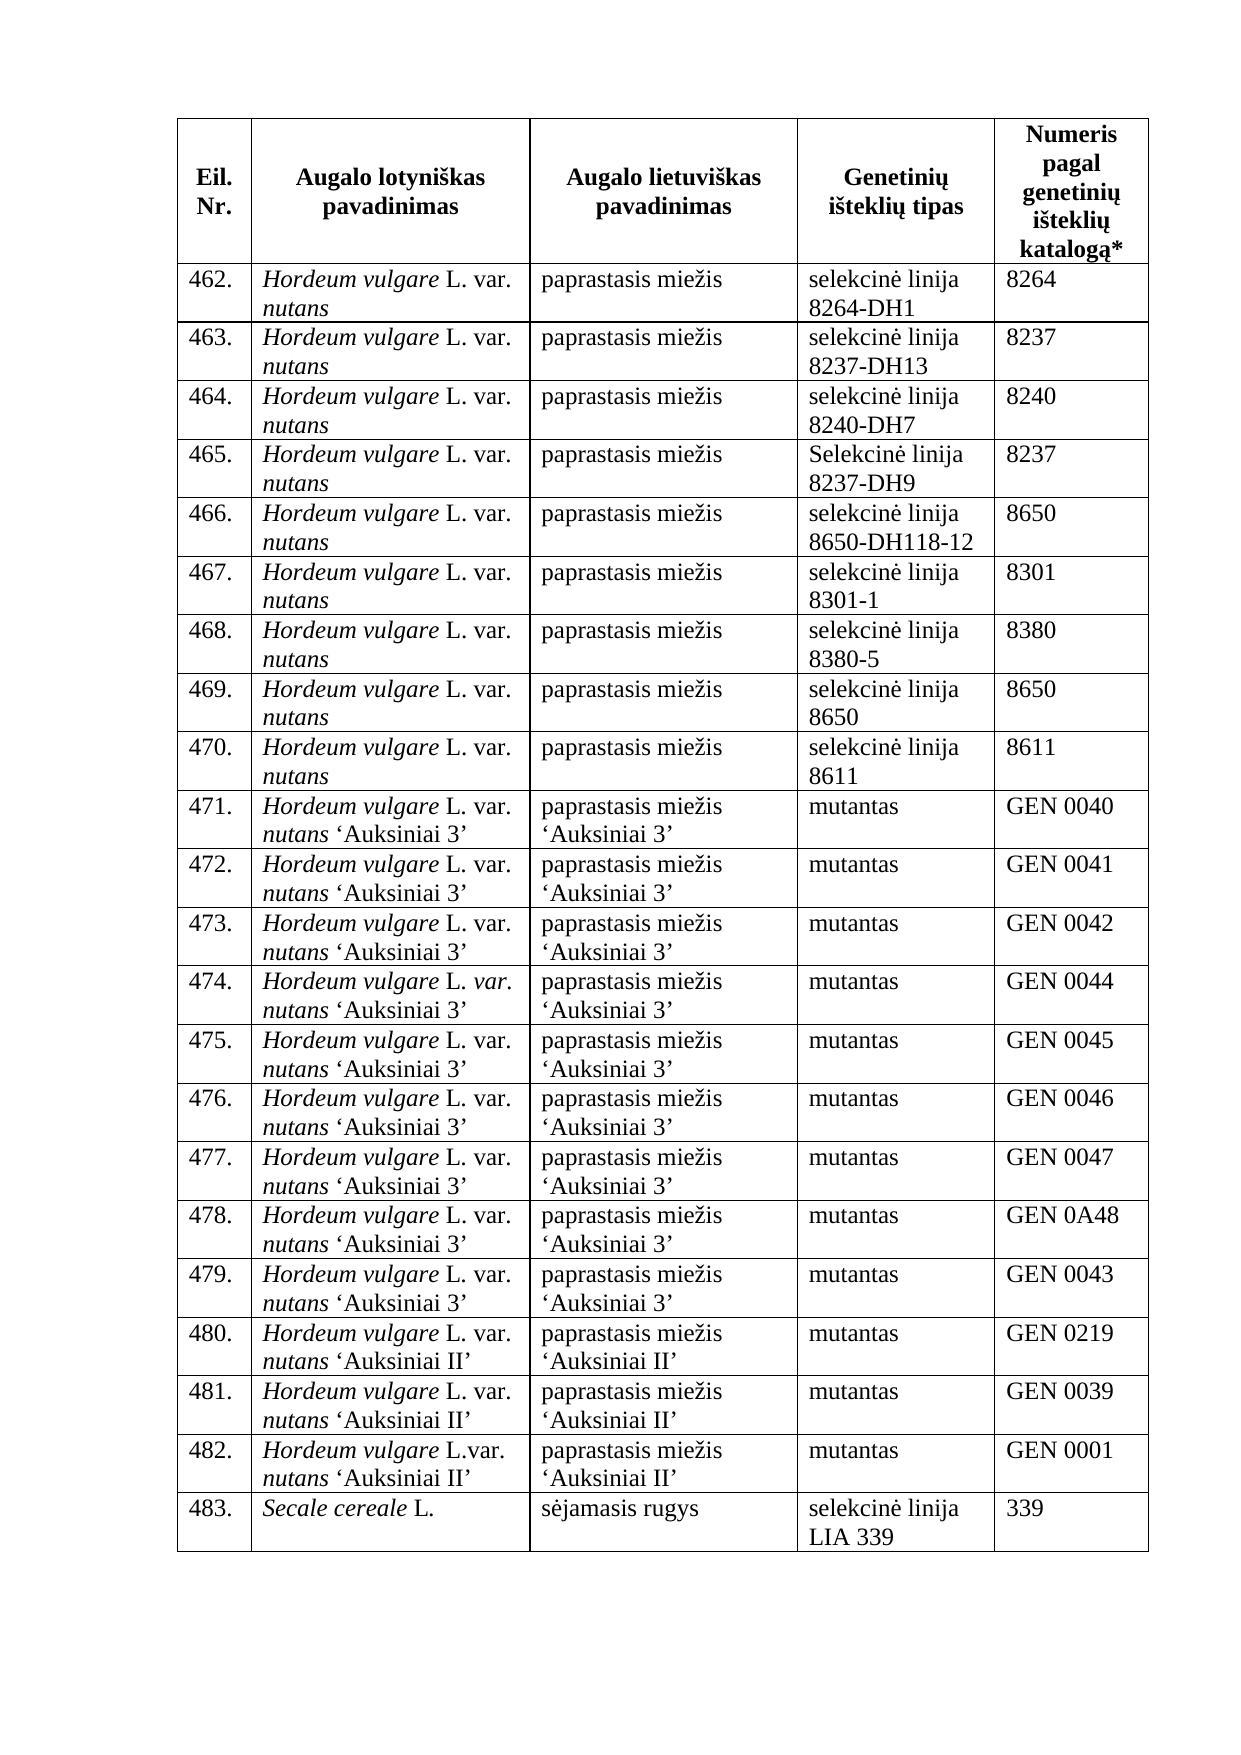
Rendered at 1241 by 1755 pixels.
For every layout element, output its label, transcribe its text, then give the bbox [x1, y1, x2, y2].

table_cell mutantas [798, 908, 994, 965]
table_header Augalo lietuviškas pavadinimas [531, 119, 797, 263]
table_cell 465. [178, 440, 251, 497]
table_cell 8650 [995, 674, 1148, 731]
table_cell 8237 [995, 440, 1148, 497]
table_header Augalo lotyniškas pavadinimas [252, 119, 529, 263]
table_cell 468. [178, 615, 251, 673]
table_cell paprastasis miežis ‘Auksiniai 3’ [531, 966, 797, 1024]
table_cell Hordeum vulgare L. var. nutans [252, 557, 529, 614]
table_cell 479. [178, 1259, 251, 1317]
table_cell mutantas [798, 1259, 994, 1317]
table_cell mutantas [798, 1318, 994, 1375]
table_cell selekcinė linija 8650-DH118-12 [798, 498, 994, 556]
table_cell 470. [178, 732, 251, 790]
table_cell paprastasis miežis ‘Auksiniai 3’ [531, 908, 797, 965]
table_cell Hordeum vulgare L. var. nutans ‘Auksiniai 3’ [252, 1142, 529, 1199]
table_cell 474. [178, 966, 251, 1024]
table_cell 473. [178, 908, 251, 965]
table_cell paprastasis miežis ‘Auksiniai 3’ [531, 1025, 797, 1082]
table_cell 480. [178, 1318, 251, 1375]
table_cell 466. [178, 498, 251, 556]
table_cell mutantas [798, 1025, 994, 1082]
table_cell 8611 [995, 732, 1148, 790]
table_cell GEN 0039 [995, 1376, 1148, 1434]
table_cell paprastasis miežis ‘Auksiniai II’ [531, 1318, 797, 1375]
table_cell GEN 0046 [995, 1084, 1148, 1141]
table_cell paprastasis miežis [531, 440, 797, 497]
table_cell mutantas [798, 1435, 994, 1492]
table_cell 469. [178, 674, 251, 731]
table_cell selekcinė linija 8240-DH7 [798, 381, 994, 438]
table_cell paprastasis miežis [531, 498, 797, 556]
table_cell 472. [178, 849, 251, 907]
table_cell paprastasis miežis [531, 615, 797, 673]
table_cell 476. [178, 1084, 251, 1141]
table_cell paprastasis miežis ‘Auksiniai 3’ [531, 1142, 797, 1199]
table_cell Hordeum vulgare L. var. nutans ‘Auksiniai 3’ [252, 1259, 529, 1317]
table_cell Hordeum vulgare L. var. nutans [252, 323, 529, 380]
table_cell Hordeum vulgare L. var. nutans ‘Auksiniai 3’ [252, 1201, 529, 1258]
table_cell paprastasis miežis [531, 264, 797, 321]
table_cell GEN 0047 [995, 1142, 1148, 1199]
table_cell Hordeum vulgare L. var. nutans ‘Auksiniai 3’ [252, 791, 529, 848]
table_cell GEN 0041 [995, 849, 1148, 907]
table_cell sėjamasis rugys [531, 1493, 797, 1551]
table_cell Hordeum vulgare L. var. nutans [252, 498, 529, 556]
table_cell Secale cereale L. [252, 1493, 529, 1551]
table_cell Selekcinė linija 8237-DH9 [798, 440, 994, 497]
table_cell GEN 0001 [995, 1435, 1148, 1492]
table_cell 8264 [995, 264, 1148, 321]
table_cell Hordeum vulgare L. var. nutans ‘Auksiniai 3’ [252, 966, 529, 1024]
table_cell GEN 0044 [995, 966, 1148, 1024]
table_header Numeris pagal genetinių išteklių katalogą* [995, 119, 1148, 263]
table_cell selekcinė linija LIA 339 [798, 1493, 994, 1551]
table_cell GEN 0043 [995, 1259, 1148, 1317]
table_cell 8380 [995, 615, 1148, 673]
table_cell Hordeum vulgare L. var. nutans [252, 264, 529, 321]
table_cell 339 [995, 1493, 1148, 1551]
table_cell Hordeum vulgare L. var. nutans ‘Auksiniai 3’ [252, 849, 529, 907]
table_cell mutantas [798, 1084, 994, 1141]
table_cell mutantas [798, 1201, 994, 1258]
table_cell selekcinė linija 8237-DH13 [798, 323, 994, 380]
table_cell Hordeum vulgare L. var. nutans [252, 674, 529, 731]
table_cell Hordeum vulgare L. var. nutans [252, 615, 529, 673]
table_cell 478. [178, 1201, 251, 1258]
table_cell 471. [178, 791, 251, 848]
table_cell 475. [178, 1025, 251, 1082]
table_cell GEN 0A48 [995, 1201, 1148, 1258]
table_cell 467. [178, 557, 251, 614]
table_cell selekcinė linija 8611 [798, 732, 994, 790]
table_cell 463. [178, 323, 251, 380]
table_cell mutantas [798, 849, 994, 907]
table_cell 8650 [995, 498, 1148, 556]
table_cell 483. [178, 1493, 251, 1551]
table_cell Hordeum vulgare L.var. nutans ‘Auksiniai II’ [252, 1435, 529, 1492]
table_cell 462. [178, 264, 251, 321]
table_cell selekcinė linija 8380-5 [798, 615, 994, 673]
table_cell Hordeum vulgare L. var. nutans [252, 381, 529, 438]
table_cell Hordeum vulgare L. var. nutans ‘Auksiniai 3’ [252, 1084, 529, 1141]
table_cell paprastasis miežis ‘Auksiniai 3’ [531, 1084, 797, 1141]
table_cell mutantas [798, 1142, 994, 1199]
table_cell GEN 0045 [995, 1025, 1148, 1082]
table_cell 481. [178, 1376, 251, 1434]
table_cell paprastasis miežis ‘Auksiniai 3’ [531, 791, 797, 848]
table_cell paprastasis miežis [531, 557, 797, 614]
table_cell 8237 [995, 323, 1148, 380]
table_cell selekcinė linija 8301-1 [798, 557, 994, 614]
table_cell paprastasis miežis ‘Auksiniai II’ [531, 1376, 797, 1434]
table_cell paprastasis miežis [531, 674, 797, 731]
table_header Eil. Nr. [178, 119, 251, 263]
table_cell paprastasis miežis [531, 381, 797, 438]
table_cell 8301 [995, 557, 1148, 614]
table_cell mutantas [798, 791, 994, 848]
table_cell mutantas [798, 966, 994, 1024]
table_cell selekcinė linija 8264-DH1 [798, 264, 994, 321]
table_cell Hordeum vulgare L. var. nutans [252, 732, 529, 790]
table_cell Hordeum vulgare L. var. nutans [252, 440, 529, 497]
table_cell 482. [178, 1435, 251, 1492]
table_cell Hordeum vulgare L. var. nutans ‘Auksiniai II’ [252, 1376, 529, 1434]
table_cell paprastasis miežis ‘Auksiniai 3’ [531, 849, 797, 907]
table_cell GEN 0219 [995, 1318, 1148, 1375]
table_cell GEN 0042 [995, 908, 1148, 965]
table_header Genetinių išteklių tipas [798, 119, 994, 263]
table_cell selekcinė linija 8650 [798, 674, 994, 731]
table_cell paprastasis miežis ‘Auksiniai 3’ [531, 1259, 797, 1317]
table_cell paprastasis miežis [531, 323, 797, 380]
table_cell Hordeum vulgare L. var. nutans ‘Auksiniai 3’ [252, 908, 529, 965]
table_cell 477. [178, 1142, 251, 1199]
table_cell mutantas [798, 1376, 994, 1434]
table_cell paprastasis miežis [531, 732, 797, 790]
table_cell 464. [178, 381, 251, 438]
table_cell GEN 0040 [995, 791, 1148, 848]
table_cell 8240 [995, 381, 1148, 438]
table_cell paprastasis miežis ‘Auksiniai II’ [531, 1435, 797, 1492]
table_cell paprastasis miežis ‘Auksiniai 3’ [531, 1201, 797, 1258]
table_cell Hordeum vulgare L. var. nutans ‘Auksiniai II’ [252, 1318, 529, 1375]
table_cell Hordeum vulgare L. var. nutans ‘Auksiniai 3’ [252, 1025, 529, 1082]
